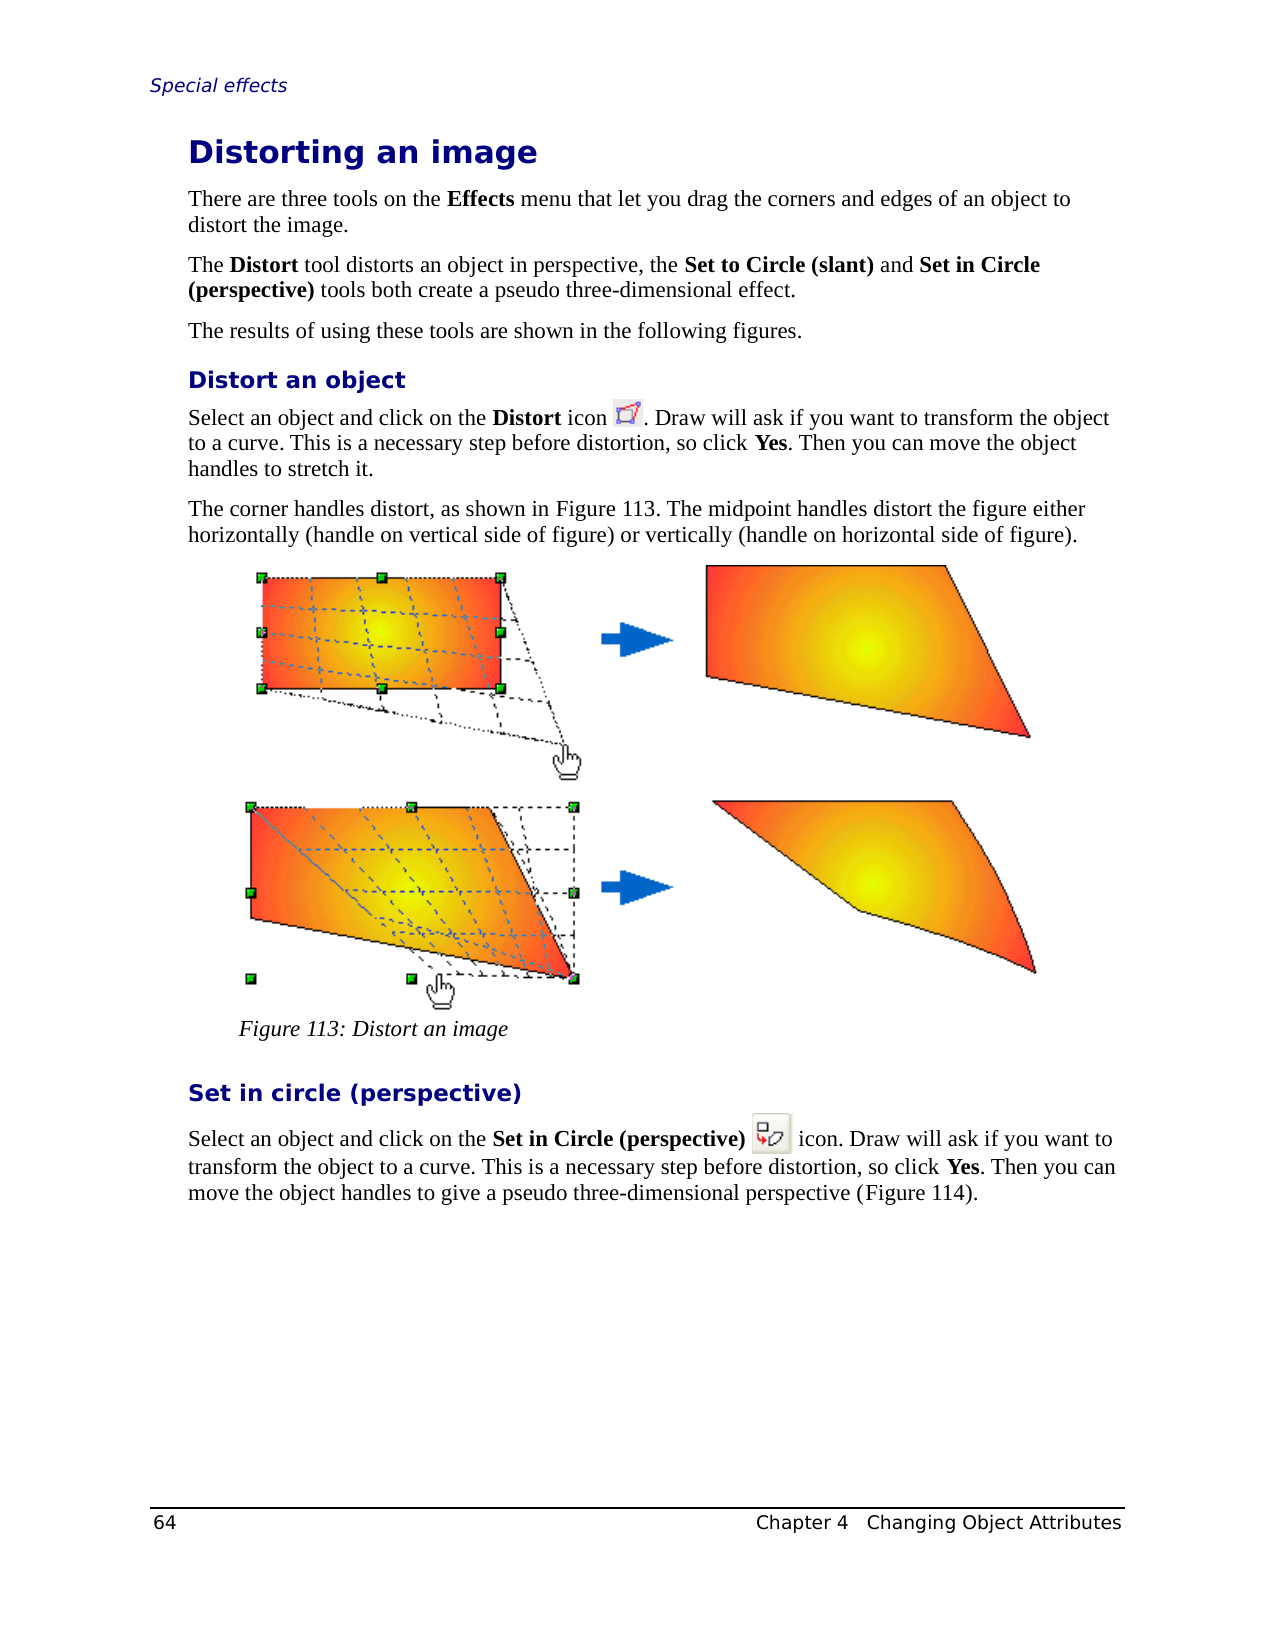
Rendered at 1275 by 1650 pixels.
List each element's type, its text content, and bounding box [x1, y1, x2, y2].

text Figure 113: Distort an image [238, 1016, 1036, 1041]
picture [238, 565, 1037, 1016]
text Select an object and click on the Set in Circle (perspective) icon. Draw will ask if you want to transform the object to a curve. This is a necessary step before distortion, so click Yes. Then you can move the object handles to give a pseudo three-dimensional perspective (Figure 114). [188, 1113, 1125, 1205]
picture [752, 1113, 793, 1154]
subtitle Distorting an image [188, 135, 1125, 171]
picture [612, 399, 643, 427]
text Select an object and click on the Distort icon . Draw will ask if you want to transform the object to a curve. This is a necessary step before distortion, so click Yes. Then you can move the object handles to stretch it. [188, 399, 1125, 481]
subtitle Distort an object [188, 367, 1125, 394]
text The results of using these tools are shown in the following figures. [188, 318, 1125, 343]
text The corner handles distort, as shown in Figure 113. The midpoint handles distort the figure either horizontally (handle on vertical side of figure) or vertically (handle on horizontal side of figure). [188, 496, 1125, 547]
text The Distort tool distorts an object in perspective, the Set to Circle (slant) and Set in Circle (perspective) tools both create a pseudo three-dimensional effect. [188, 252, 1125, 303]
text There are three tools on the Effects menu that let you drag the corners and edges of an object to distort the image. [188, 186, 1125, 237]
subtitle Set in circle (perspective) [188, 1081, 1125, 1107]
